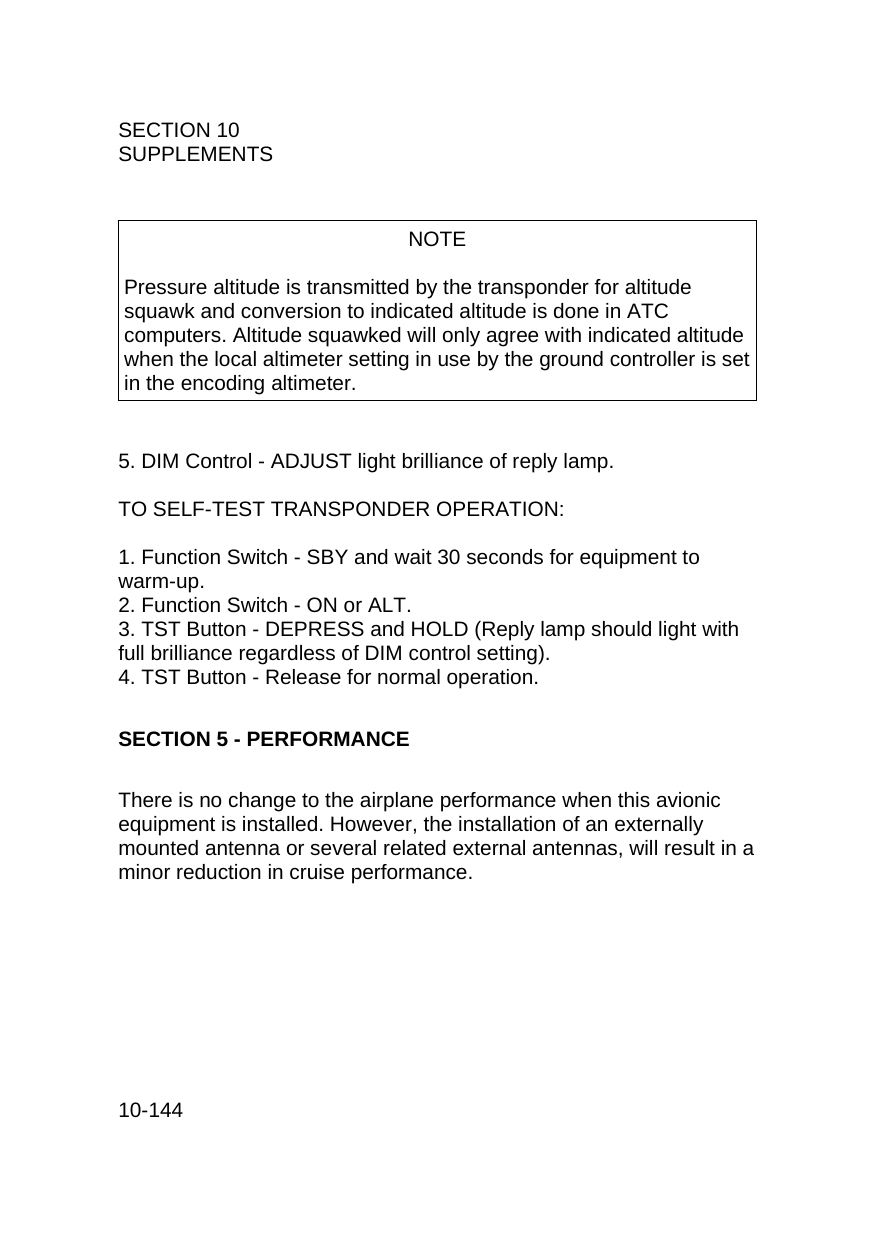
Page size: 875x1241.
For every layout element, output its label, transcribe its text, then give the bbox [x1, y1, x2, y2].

text TO SELF-TEST TRANSPONDER OPERATION: [118, 497, 756, 521]
text 4. TST Button - Release for normal operation. [118, 665, 756, 689]
text There is no change to the airplane performance when this avionic equipment is installed. However, the installation of an externally mounted antenna or several related external antennas, will result in a minor reduction in cruise performance. [118, 788, 756, 883]
subtitle SECTION 5 - PERFORMANCE [118, 727, 756, 751]
text 5. DIM Control - ADJUST light brilliance of reply lamp. [118, 449, 756, 473]
text 3. TST Button - DEPRESS and HOLD (Reply lamp should light with full brilliance regardless of DIM control setting). [118, 617, 756, 665]
text 2. Function Switch - ON or ALT. [118, 593, 756, 617]
table_header NOTE Pressure altitude is transmitted by the transponder for altitude squawk and conversion to indicated altitude is done in ATC computers. Altitude squawked will only agree with indicated altitude when the local altimeter setting in use by the ground controller is set in the encoding altimeter. [119, 221, 756, 400]
text 1. Function Switch - SBY and wait 30 seconds for equipment to warm-up. [118, 545, 756, 593]
